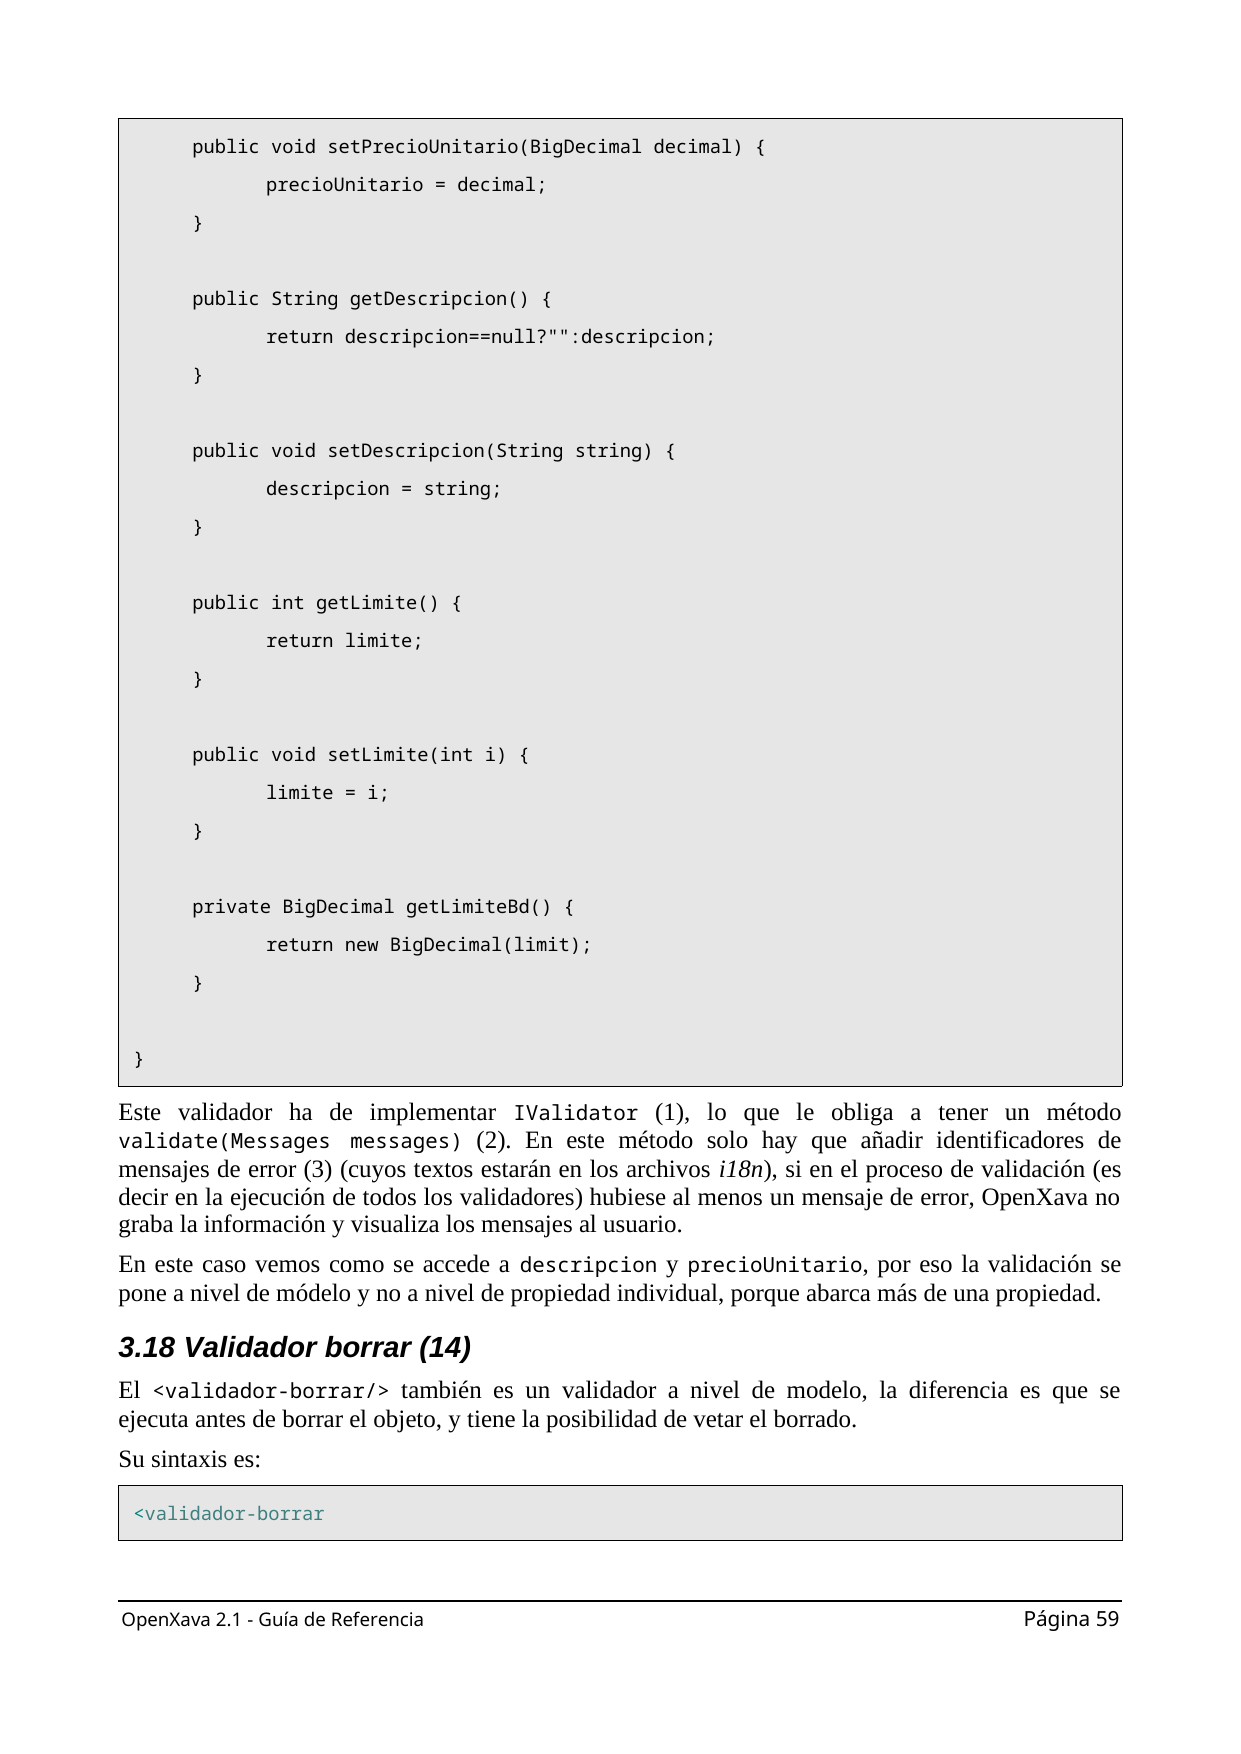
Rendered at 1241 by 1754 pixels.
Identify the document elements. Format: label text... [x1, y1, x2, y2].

text } [119, 650, 1122, 688]
text public int getLimite() { [119, 574, 1122, 612]
text } [119, 194, 1122, 232]
text return limite; [119, 612, 1122, 650]
text Su sintaxis es: [118, 1445, 1122, 1473]
text Este validador ha de implementar IValidator (1), lo que le obliga a tener un método validate(Messages messages) (2). En este método solo hay que añadir identificadores de mensajes de error (3) (cuyos textos estarán en los archivos i18n), si en el proceso de validación (es decir en la ejecución de todos los validadores) hubiese al menos un mensaje de error, OpenXava no graba la información y visualiza los mensajes al usuario. [118, 1098, 1122, 1238]
subtitle Validador borrar (14) [118, 1331, 1122, 1364]
text <validador-borrar [119, 1486, 1122, 1540]
text } [119, 1031, 1122, 1086]
text } [119, 498, 1122, 536]
text descripcion = string; [119, 460, 1122, 498]
text public String getDescripcion() { [119, 270, 1122, 308]
text En este caso vemos como se accede a descripcion y precioUnitario, por eso la validación se pone a nivel de módelo y no a nivel de propiedad individual, porque abarca más de una propiedad. [118, 1251, 1122, 1306]
text return descripcion==null?"":descripcion; [119, 308, 1122, 346]
text public void setDescripcion(String string) { [119, 422, 1122, 460]
text El <validador-borrar/> también es un validador a nivel de modelo, la diferencia es que se ejecuta antes de borrar el objeto, y tiene la posibilidad de vetar el borrado. [118, 1377, 1122, 1433]
text private BigDecimal getLimiteBd() { [119, 878, 1122, 917]
text precioUnitario = decimal; [119, 156, 1122, 194]
text } [119, 802, 1122, 841]
text } [119, 954, 1122, 993]
text public void setPrecioUnitario(BigDecimal decimal) { [119, 119, 1122, 156]
text } [119, 346, 1122, 384]
text public void setLimite(int i) { [119, 726, 1122, 764]
text return new BigDecimal(limit); [119, 917, 1122, 954]
text limite = i; [119, 764, 1122, 802]
